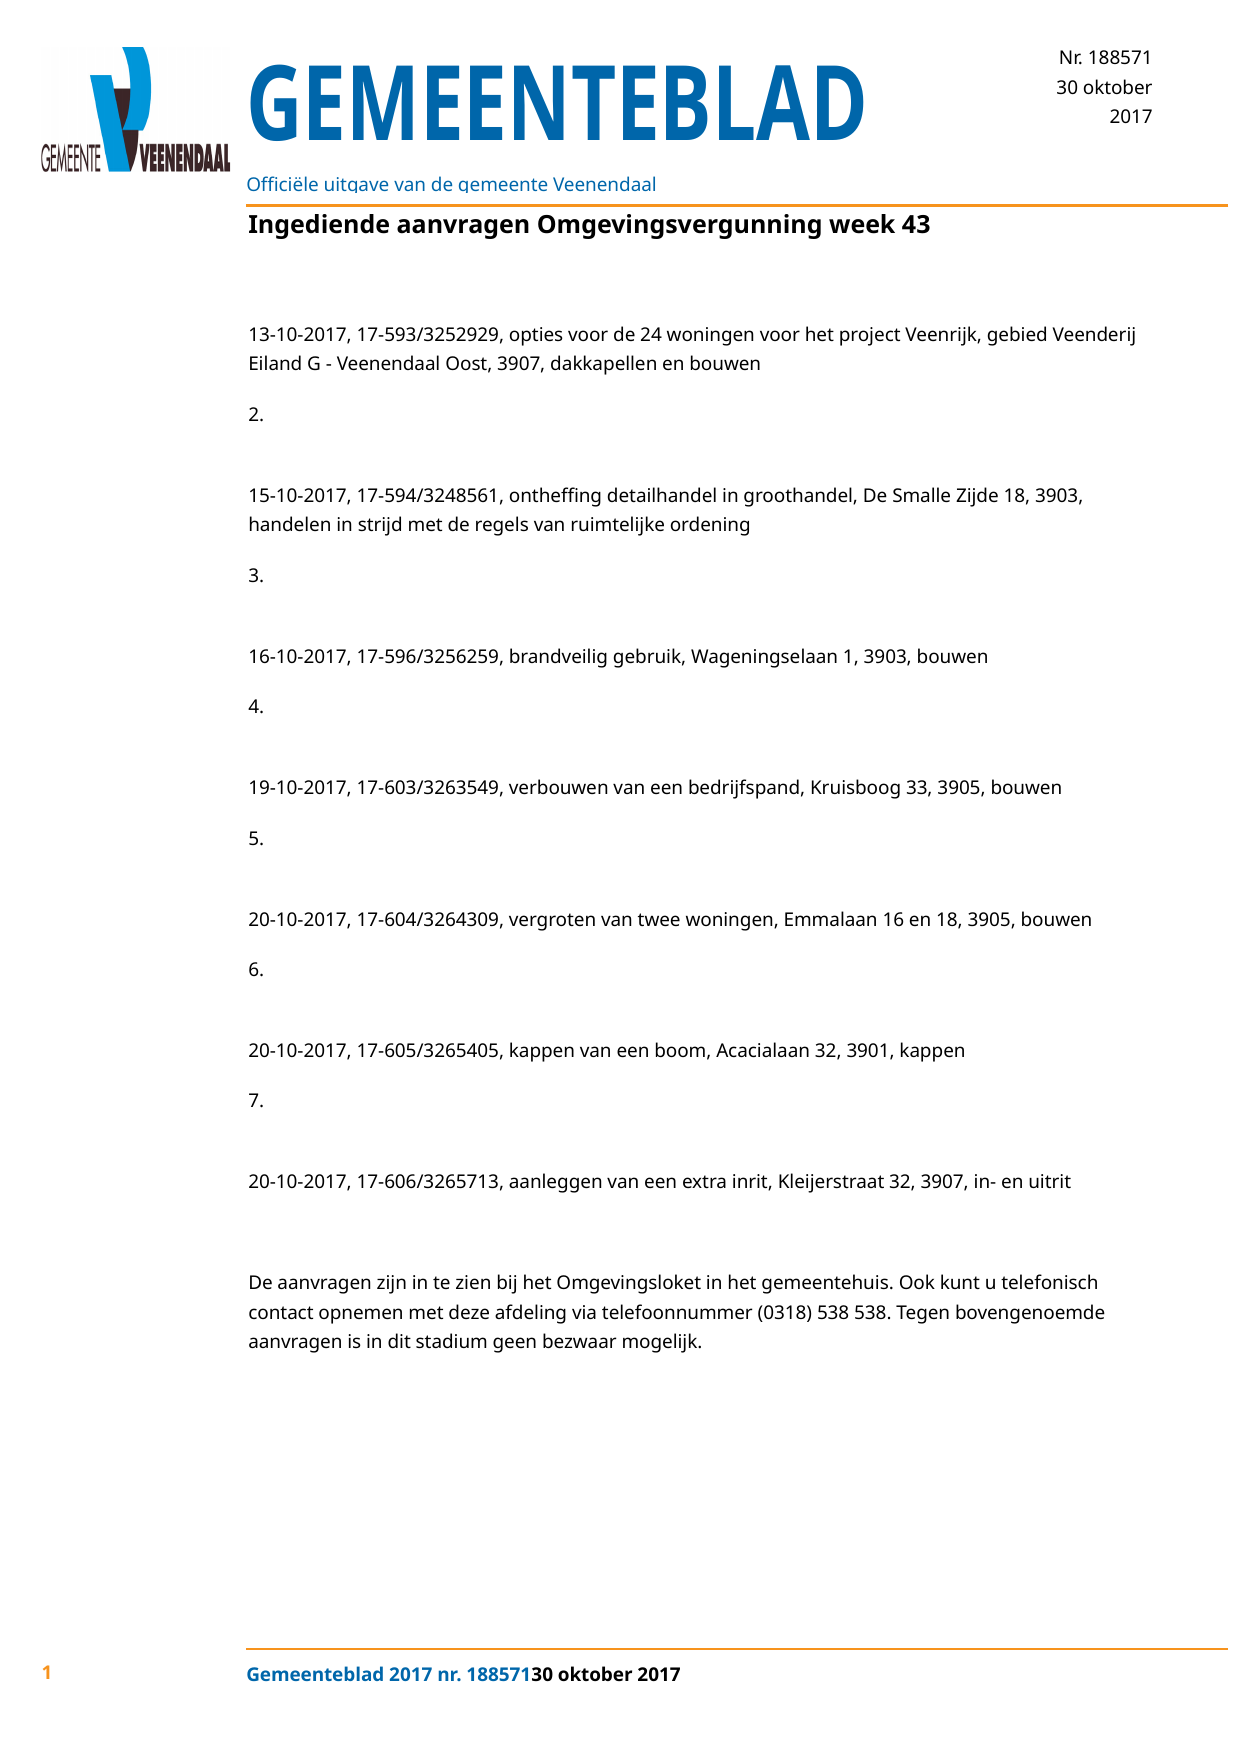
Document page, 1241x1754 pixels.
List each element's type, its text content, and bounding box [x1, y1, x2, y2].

picture [123, 47, 231, 172]
text 4. [248, 693, 1152, 719]
text 16-10-2017, 17-596/3256259, brandveilig gebruik, Wageningselaan 1, 3903, bouwen [248, 643, 1152, 668]
text 2. [248, 401, 1152, 426]
text 20-10-2017, 17-606/3265713, aanleggen van een extra inrit, Kleijerstraat 32, 3907, in- en uitrit [248, 1169, 1152, 1194]
text Ingediende aanvragen Omgevingsvergunning week 43 [248, 207, 1152, 241]
text 19-10-2017, 17-603/3263549, verbouwen van een bedrijfspand, Kruisboog 33, 3905, bouwen [248, 774, 1152, 800]
text 20-10-2017, 17-604/3264309, vergroten van twee woningen, Emmalaan 16 en 18, 3905, bouwen [248, 906, 1152, 931]
text 15-10-2017, 17-594/3248561, ontheffing detailhandel in groothandel, De Smalle Zijde 18, 3903, handelen in strijd met de regels van ruimtelijke ordening [248, 482, 1152, 537]
text 13-10-2017, 17-593/3252929, opties voor de 24 woningen voor het project Veenrijk, gebied Veenderij Eiland G - Veenendaal Oost, 3907, dakkapellen en bouwen [248, 321, 1152, 376]
text 7. [248, 1088, 1152, 1113]
text 20-10-2017, 17-605/3265405, kappen van een boom, Acacialaan 32, 3901, kappen [248, 1037, 1152, 1063]
text De aanvragen zijn in te zien bij het Omgevingsloket in het gemeentehuis. Ook kunt u telefonisch contact opnemen met deze afdeling via telefoonnummer (0318) 538 538. Tegen bovengenoemde aanvragen is in dit stadium geen bezwaar mogelijk. [248, 1269, 1152, 1354]
picture [41, 47, 130, 172]
text 5. [248, 825, 1152, 850]
text 6. [248, 956, 1152, 982]
text 3. [248, 562, 1152, 587]
